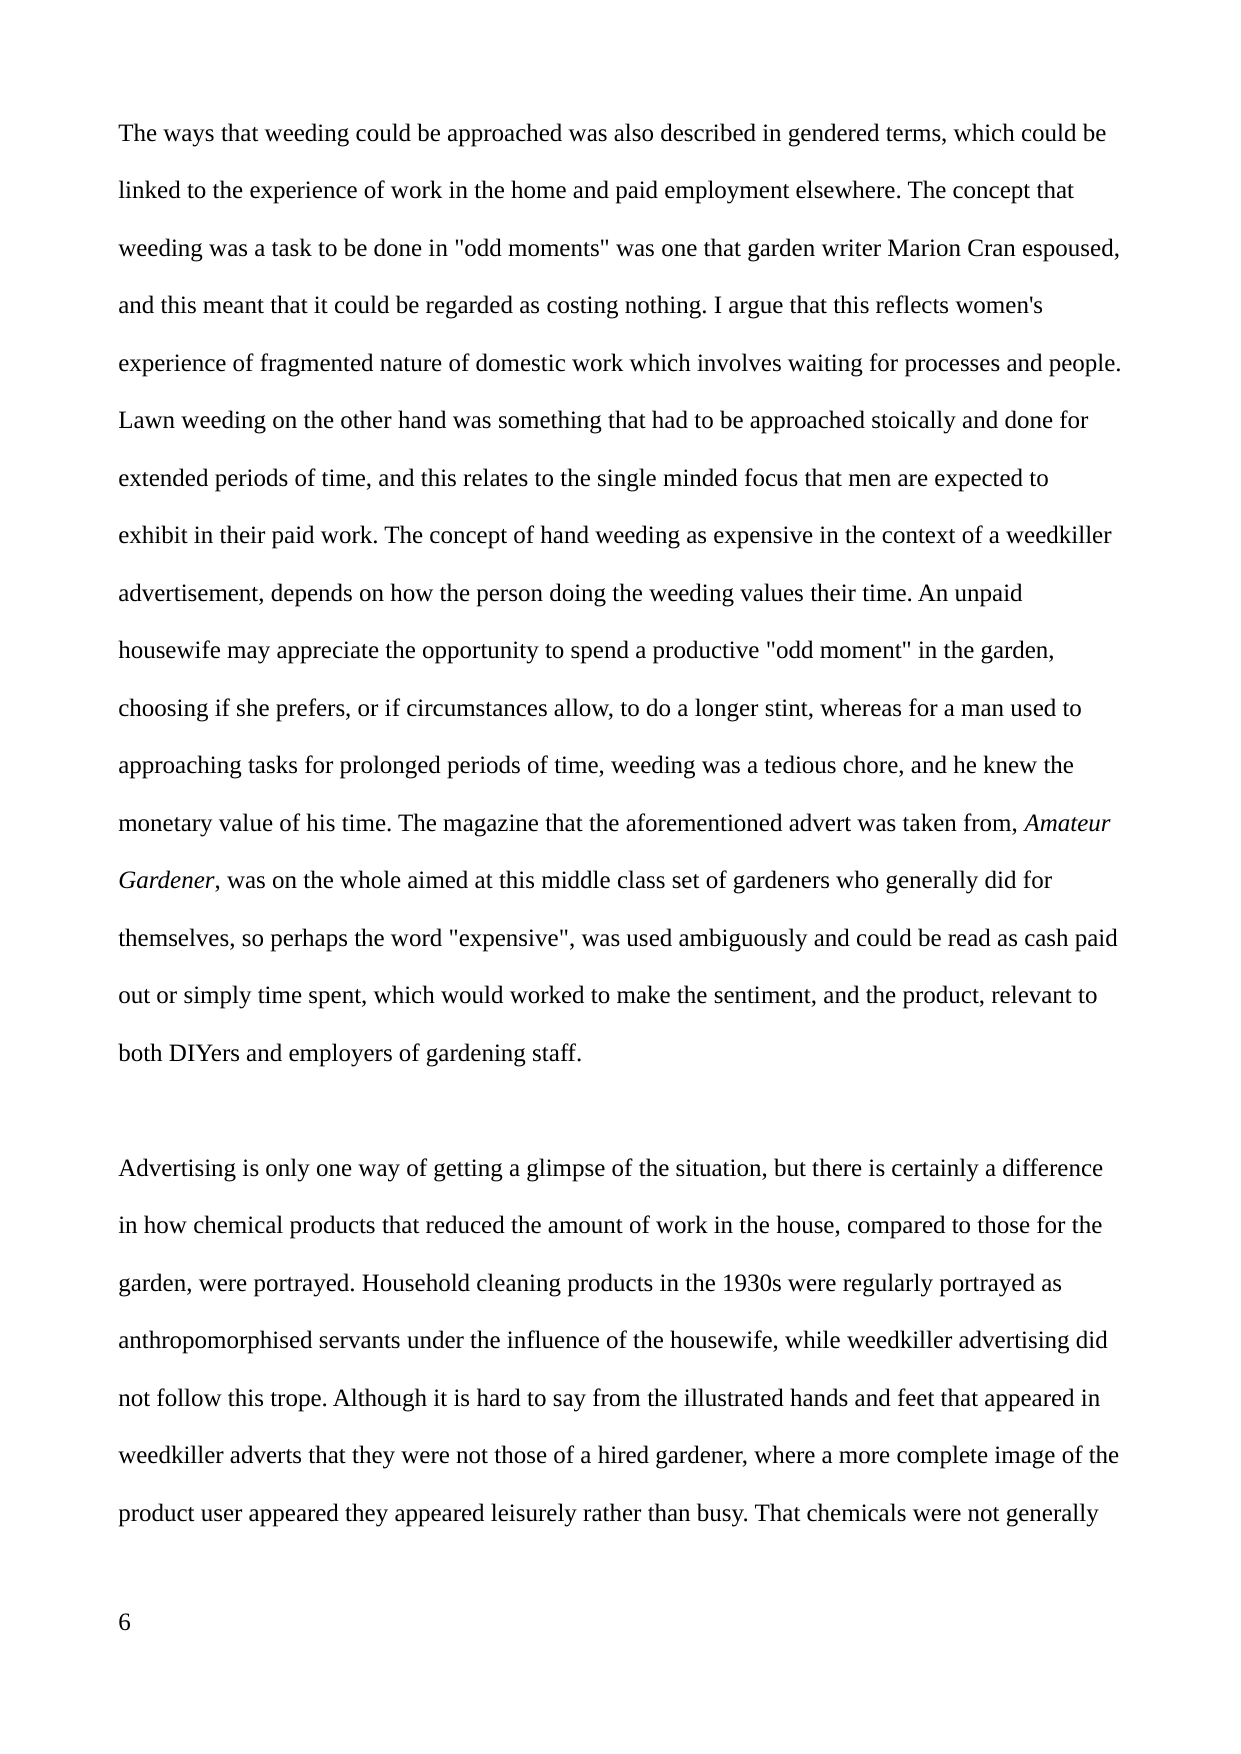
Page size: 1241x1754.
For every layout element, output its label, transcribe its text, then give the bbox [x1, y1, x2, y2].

text Advertising is only one way of getting a glimpse of the situation, but there is certainly a difference in how chemical products that reduced the amount of work in the house, compared to those for the garden, were portrayed. Household cleaning products in the 1930s were regularly portrayed as anthropomorphised servants under the influence of the housewife, while weedkiller advertising did not follow this trope. Although it is hard to say from the illustrated hands and feet that appeared in weedkiller adverts that they were not those of a hired gardener, where a more complete image of the product user appeared they appeared leisurely rather than busy. That chemicals were not generally [118, 1153, 1122, 1527]
text The ways that weeding could be approached was also described in gendered terms, which could be linked to the experience of work in the home and paid employment elsewhere. The concept that weeding was a task to be done in "odd moments" was one that garden writer Marion Cran espoused, and this meant that it could be regarded as costing nothing. I argue that this reflects women's experience of fragmented nature of domestic work which involves waiting for processes and people. Lawn weeding on the other hand was something that had to be approached stoically and done for extended periods of time, and this relates to the single minded focus that men are expected to exhibit in their paid work. The concept of hand weeding as expensive in the context of a weedkiller advertisement, depends on how the person doing the weeding values their time. An unpaid housewife may appreciate the opportunity to spend a productive "odd moment" in the garden, choosing if she prefers, or if circumstances allow, to do a longer stint, whereas for a man used to approaching tasks for prolonged periods of time, weeding was a tedious chore, and he knew the monetary value of his time. The magazine that the aforementioned advert was taken from, Amateur Gardener, was on the whole aimed at this middle class set of gardeners who generally did for themselves, so perhaps the word "expensive", was used ambiguously and could be read as cash paid out or simply time spent, which would worked to make the sentiment, and the product, relevant to both DIYers and employers of gardening staff. [118, 118, 1122, 1067]
